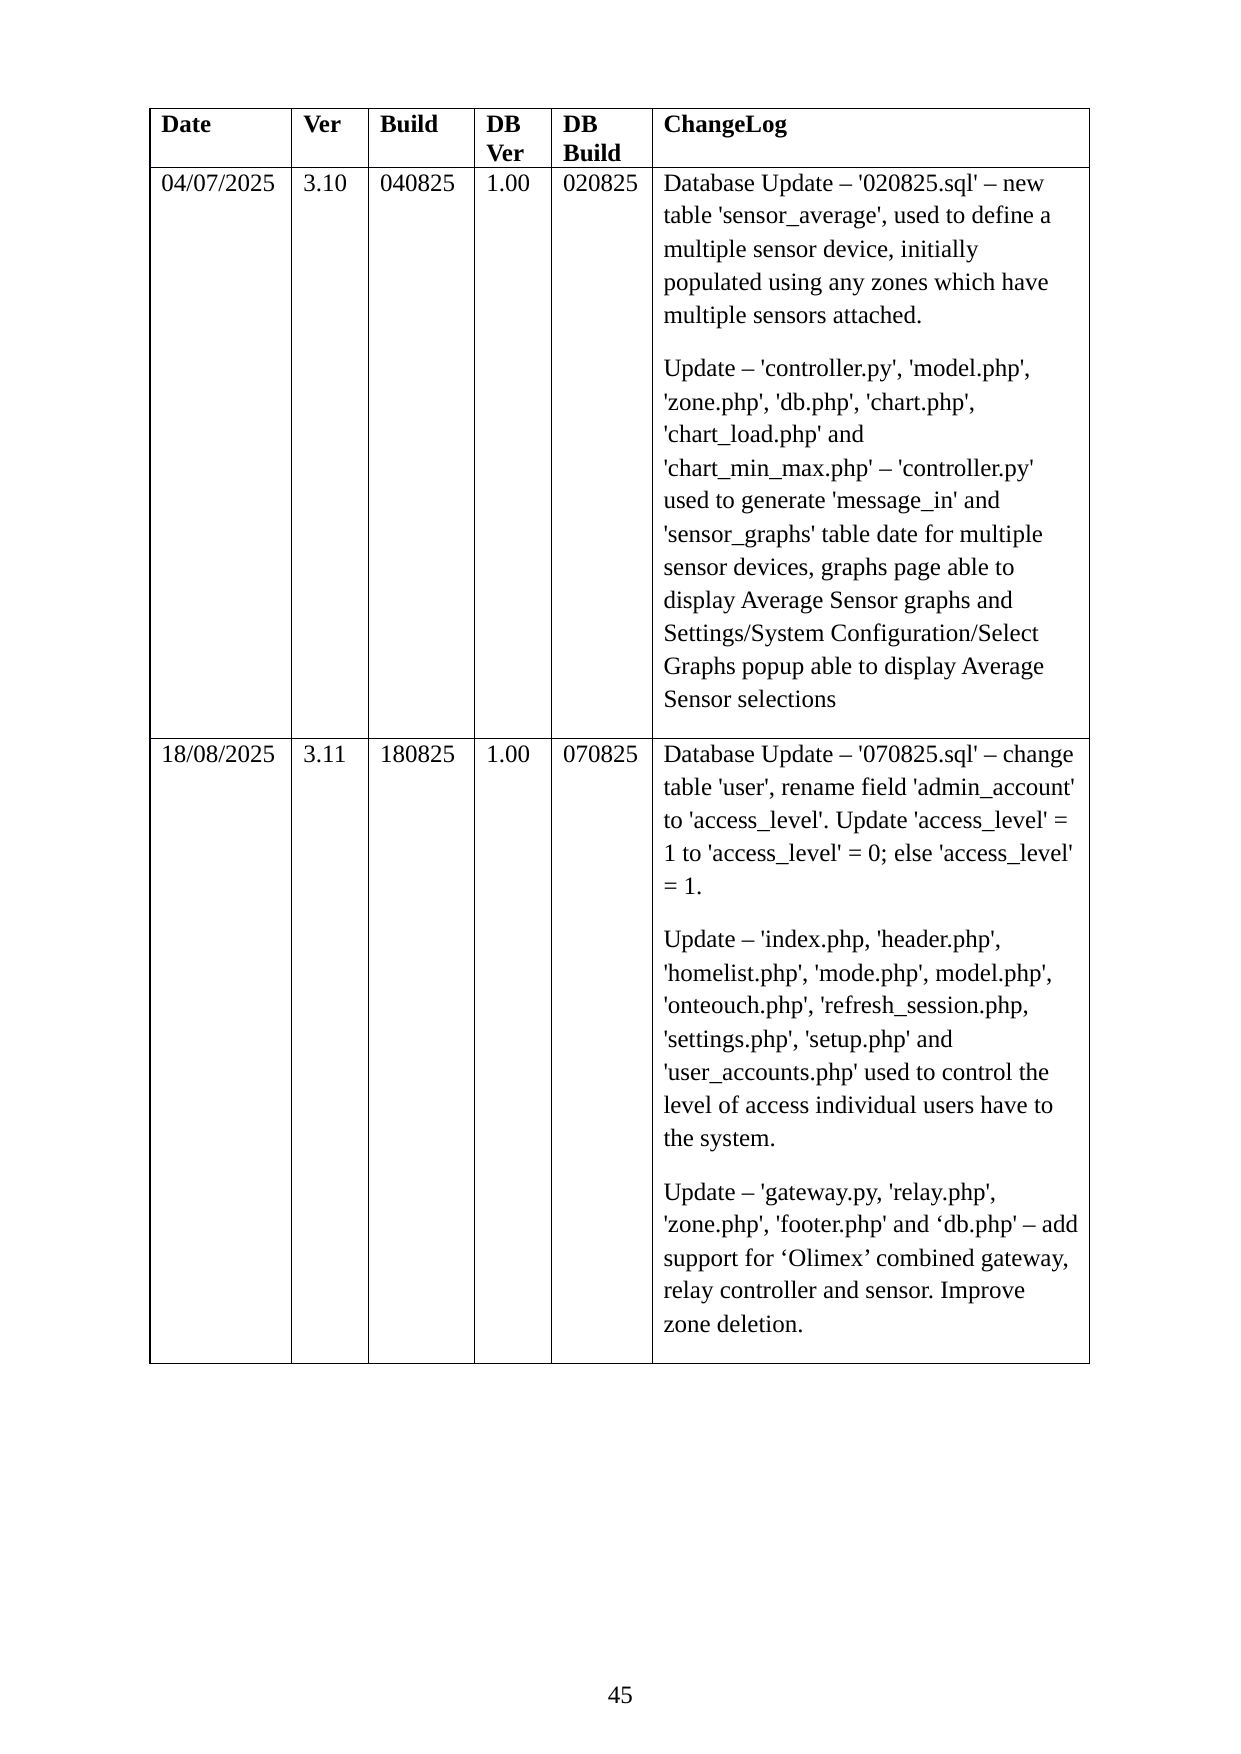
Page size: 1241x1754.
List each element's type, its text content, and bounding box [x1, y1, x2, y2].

table_header Build [369, 109, 474, 167]
table_cell 040825 [369, 168, 474, 738]
table_header Ver [292, 109, 368, 167]
table_cell 3.10 [292, 168, 368, 738]
table_cell Database Update – '020825.sql' – new table 'sensor_average', used to define a multiple sensor device, initially populated using any zones which have multiple sensors attached. Update – 'controller.py', 'model.php', 'zone.php', 'db.php', 'chart.php', 'chart_load.php' and 'chart_min_max.php' – 'controller.py' used to generate 'message_in' and 'sensor_graphs' table date for multiple sensor devices, graphs page able to display Average Sensor graphs and Settings/System Configuration/Select Graphs popup able to display Average Sensor selections [653, 168, 1089, 738]
table_header ChangeLog [653, 109, 1089, 167]
table_cell 3.11 [292, 739, 368, 1362]
table_cell 1.00 [475, 168, 551, 738]
table_cell 1.00 [475, 739, 551, 1362]
table_header DB Ver [475, 109, 551, 167]
table_header Date [151, 109, 291, 167]
table_cell 180825 [369, 739, 474, 1362]
table_cell 020825 [552, 168, 652, 738]
table_cell Database Update – '070825.sql' – change table 'user', rename field 'admin_account' to 'access_level'. Update 'access_level' = 1 to 'access_level' = 0; else 'access_level' = 1. Update – 'index.php, 'header.php', 'homelist.php', 'mode.php', model.php', 'onteouch.php', 'refresh_session.php, 'settings.php', 'setup.php' and 'user_accounts.php' used to control the level of access individual users have to the system. Update – 'gateway.py, 'relay.php', 'zone.php', 'footer.php' and ‘db.php' – add support for ‘Olimex’ combined gateway, relay controller and sensor. Improve zone deletion. [653, 739, 1089, 1362]
table_cell 18/08/2025 [151, 739, 291, 1362]
table_cell 04/07/2025 [151, 168, 291, 738]
table_header DB Build [552, 109, 652, 167]
table_cell 070825 [552, 739, 652, 1362]
